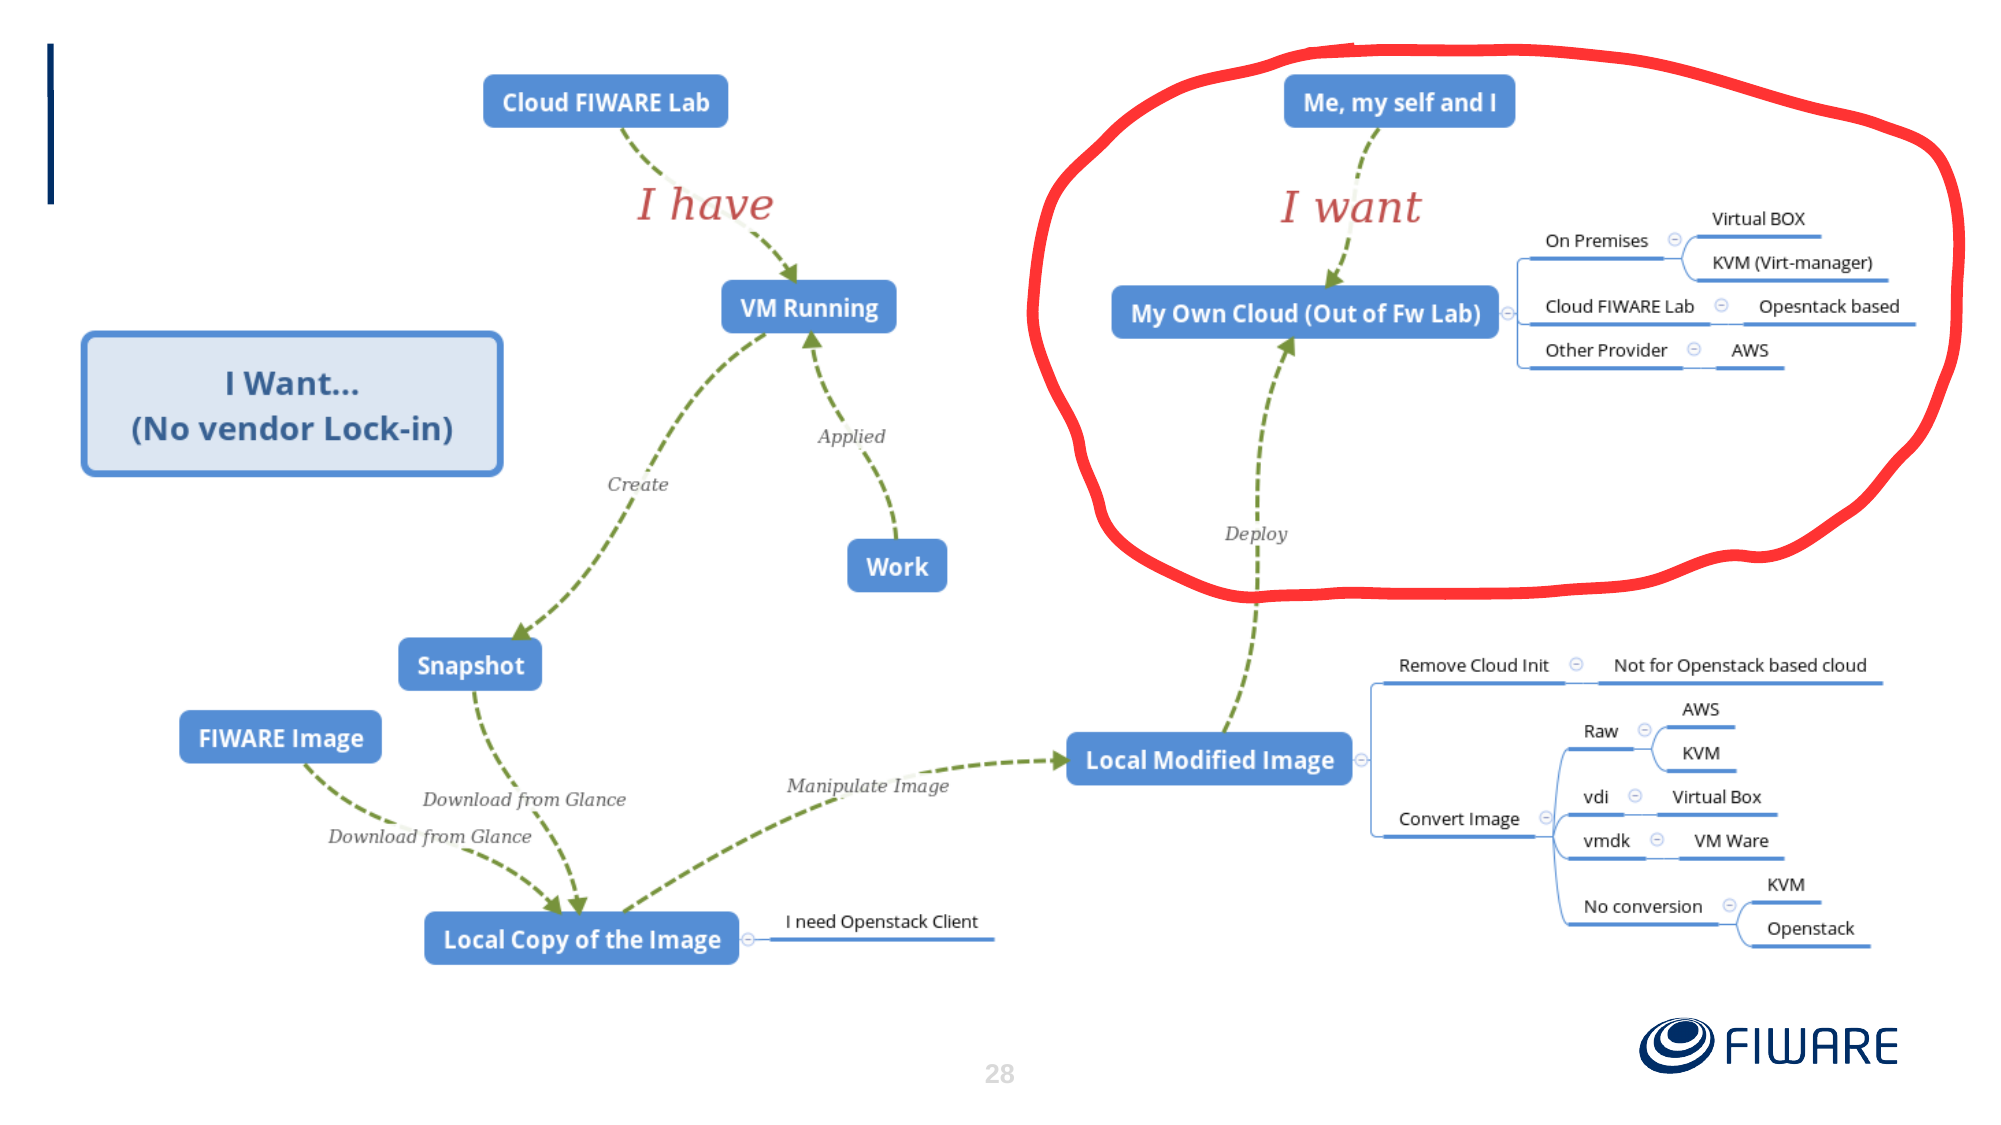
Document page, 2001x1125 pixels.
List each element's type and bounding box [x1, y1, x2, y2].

title [92, 47, 1306, 54]
picture [1039, 56, 1940, 591]
picture [1635, 1012, 1905, 1077]
slide_number [887, 1042, 1113, 1103]
picture [1641, 54, 1940, 148]
picture [59, 54, 1940, 987]
title [1581, 47, 1704, 54]
